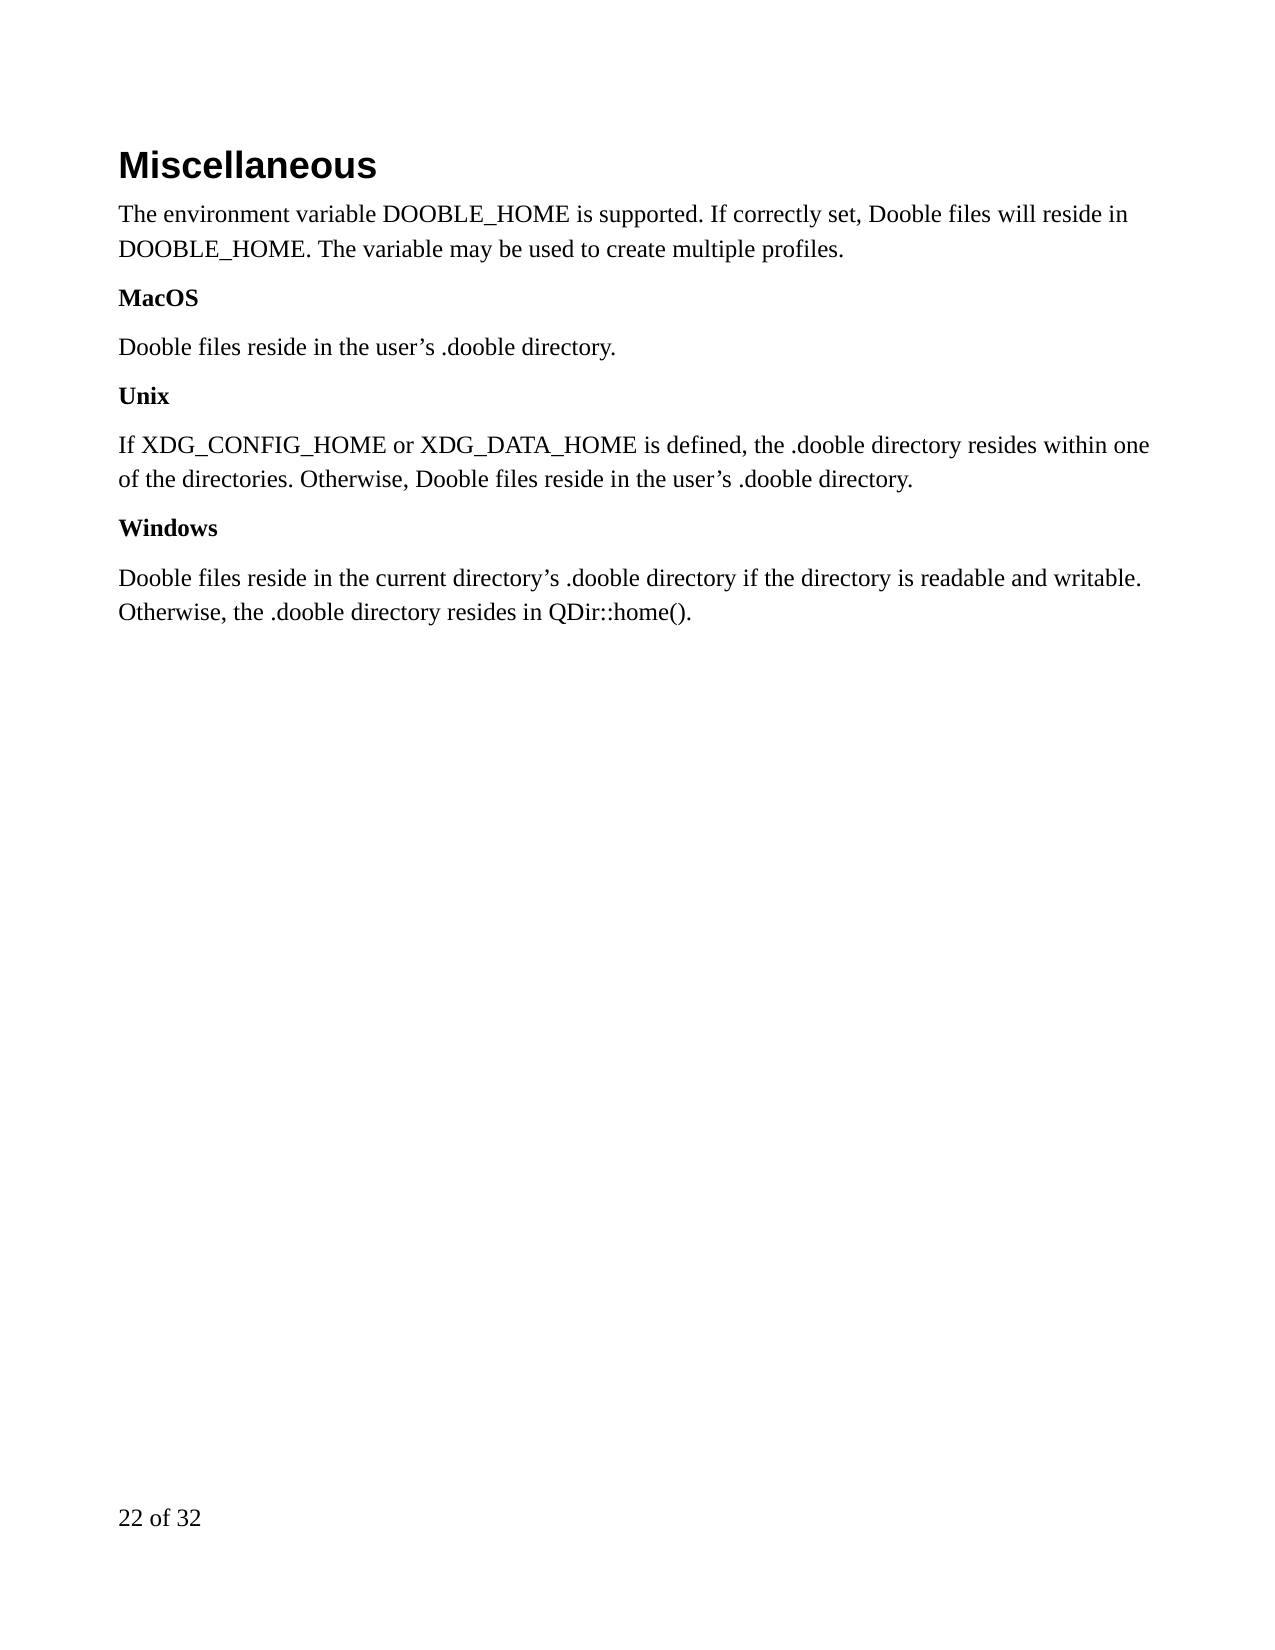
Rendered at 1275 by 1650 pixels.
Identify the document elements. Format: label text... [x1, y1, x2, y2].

text MacOS [118, 283, 1157, 312]
text If XDG_CONFIG_HOME or XDG_DATA_HOME is defined, the .dooble directory resides within one of the directories. Otherwise, Dooble files reside in the user’s .dooble directory. [118, 430, 1157, 493]
text Dooble files reside in the user’s .dooble directory. [118, 332, 1157, 361]
text The environment variable DOOBLE_HOME is supported. If correctly set, Dooble files will reside in DOOBLE_HOME. The variable may be used to create multiple profiles. [118, 199, 1157, 262]
text Unix [118, 381, 1157, 410]
text Windows [118, 513, 1157, 542]
text Dooble files reside in the current directory’s .dooble directory if the directory is readable and writable. Otherwise, the .dooble directory resides in QDir::home(). [118, 563, 1157, 626]
subtitle Miscellaneous [118, 143, 1157, 187]
